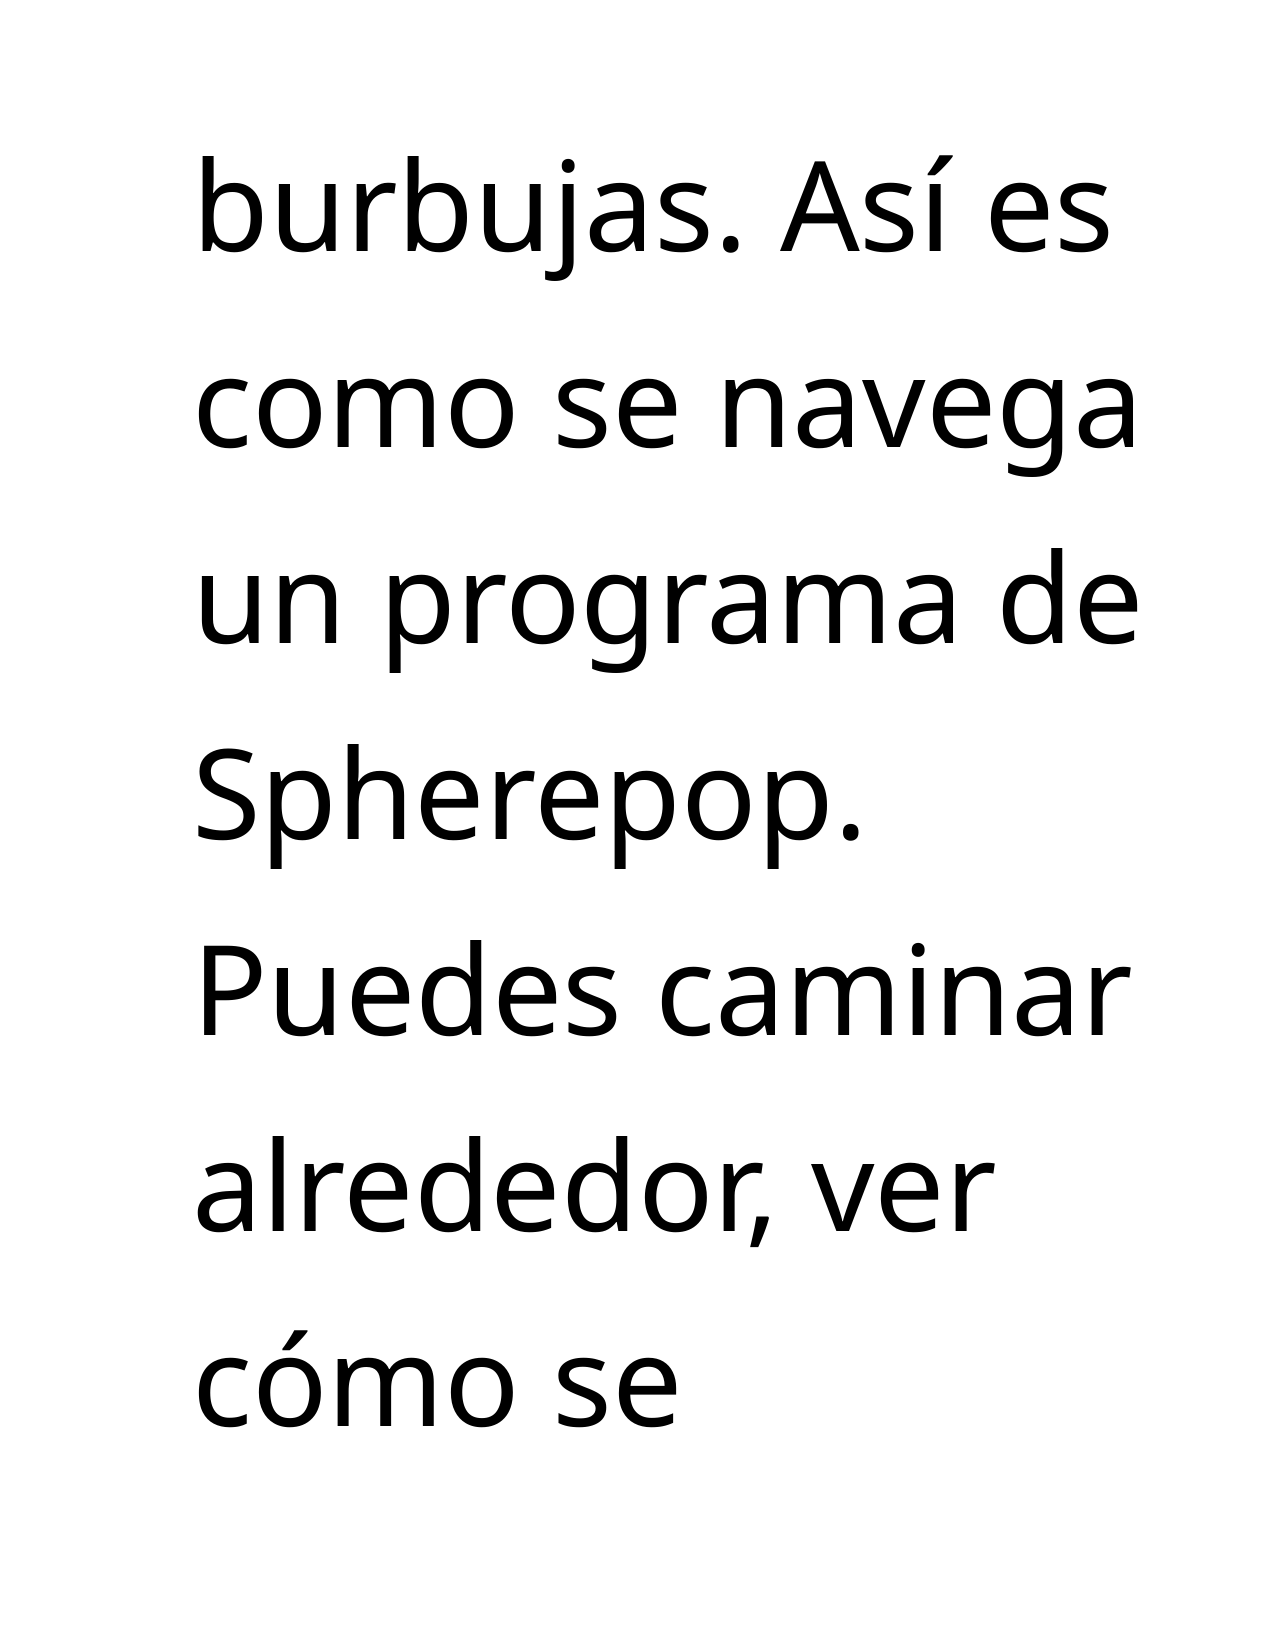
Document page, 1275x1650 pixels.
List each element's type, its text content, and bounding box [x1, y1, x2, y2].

list burbujas. Así es como se navega un programa de Spherepop. Puedes caminar alrededor, ver cómo se [162, 118, 1157, 1463]
